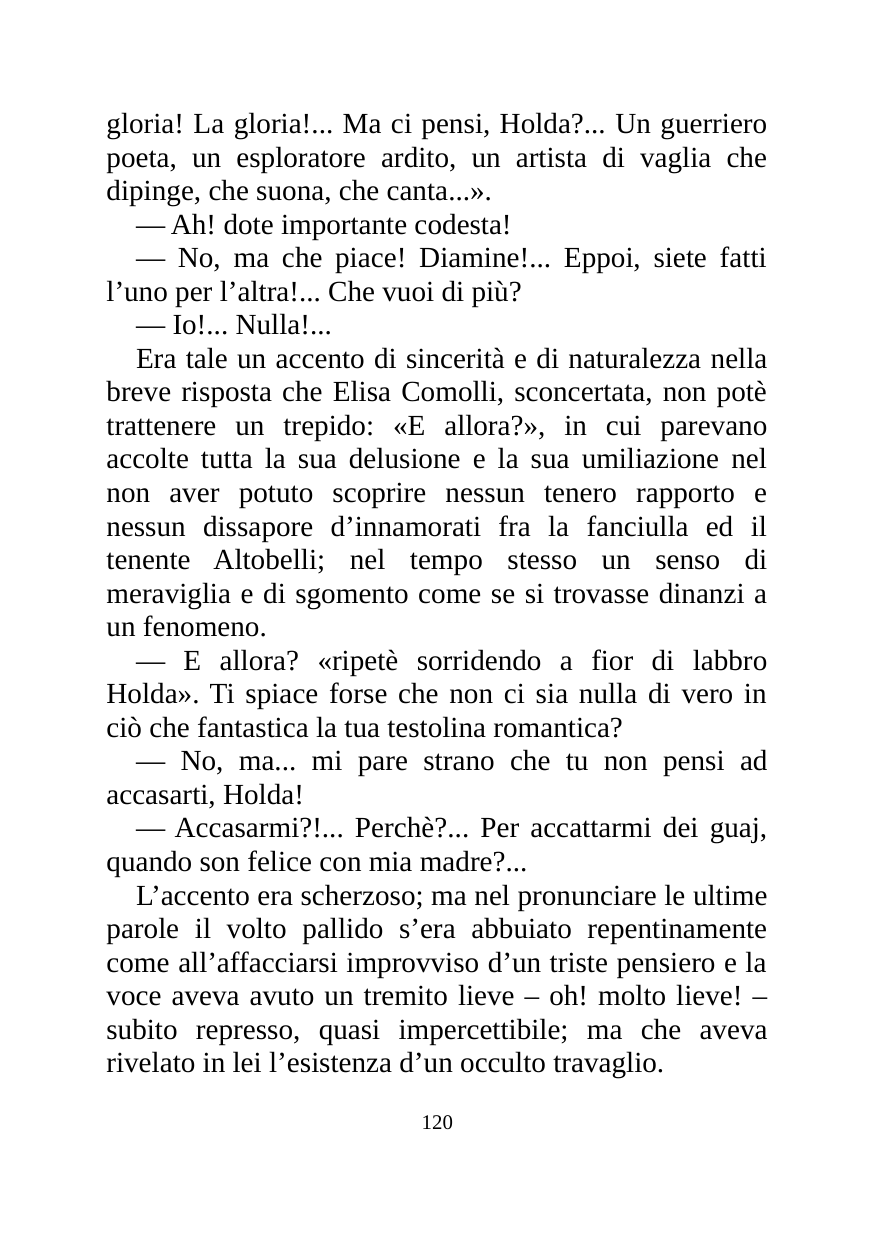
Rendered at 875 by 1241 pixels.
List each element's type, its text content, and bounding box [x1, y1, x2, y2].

text — Io!... Nulla!... [106, 307, 768, 341]
text — Accasarmi?!... Perchè?... Per accattarmi dei guaj, quando son felice con mia madre?... [106, 811, 768, 878]
text L’accento era scherzoso; ma nel pronunciare le ultime parole il volto pallido s’era abbuiato repentinamente come all’affacciarsi improvviso d’un triste pensiero e la voce aveva avuto un tremito lieve – oh! molto lieve! – subito represso, quasi impercettibile; ma che aveva rivelato in lei l’esistenza d’un occulto travaglio. [106, 878, 768, 1079]
text — No, ma... mi pare strano che tu non pensi ad accasarti, Holda! [106, 743, 768, 811]
text — Ah! dote importante codesta! [106, 207, 768, 240]
text — E allora? «ripetè sorridendo a fior di labbro Holda». Ti spiace forse che non ci sia nulla di vero in ciò che fantastica la tua testolina romantica? [106, 643, 768, 743]
text gloria! La gloria!... Ma ci pensi, Holda?... Un guerriero poeta, un esploratore ardito, un artista di vaglia che dipinge, che suona, che canta...». [106, 106, 768, 207]
text Era tale un accento di sincerità e di naturalezza nella breve risposta che Elisa Comolli, sconcertata, non potè trattenere un trepido: «E allora?», in cui parevano accolte tutta la sua delusione e la sua umiliazione nel non aver potuto scoprire nessun tenero rapporto e nessun dissapore d’innamorati fra la fanciulla ed il tenente Altobelli; nel tempo stesso un senso di meraviglia e di sgomento come se si trovasse dinanzi a un fenomeno. [106, 341, 768, 643]
text — No, ma che piace! Diamine!... Eppoi, siete fatti l’uno per l’altra!... Che vuoi di più? [106, 240, 768, 307]
